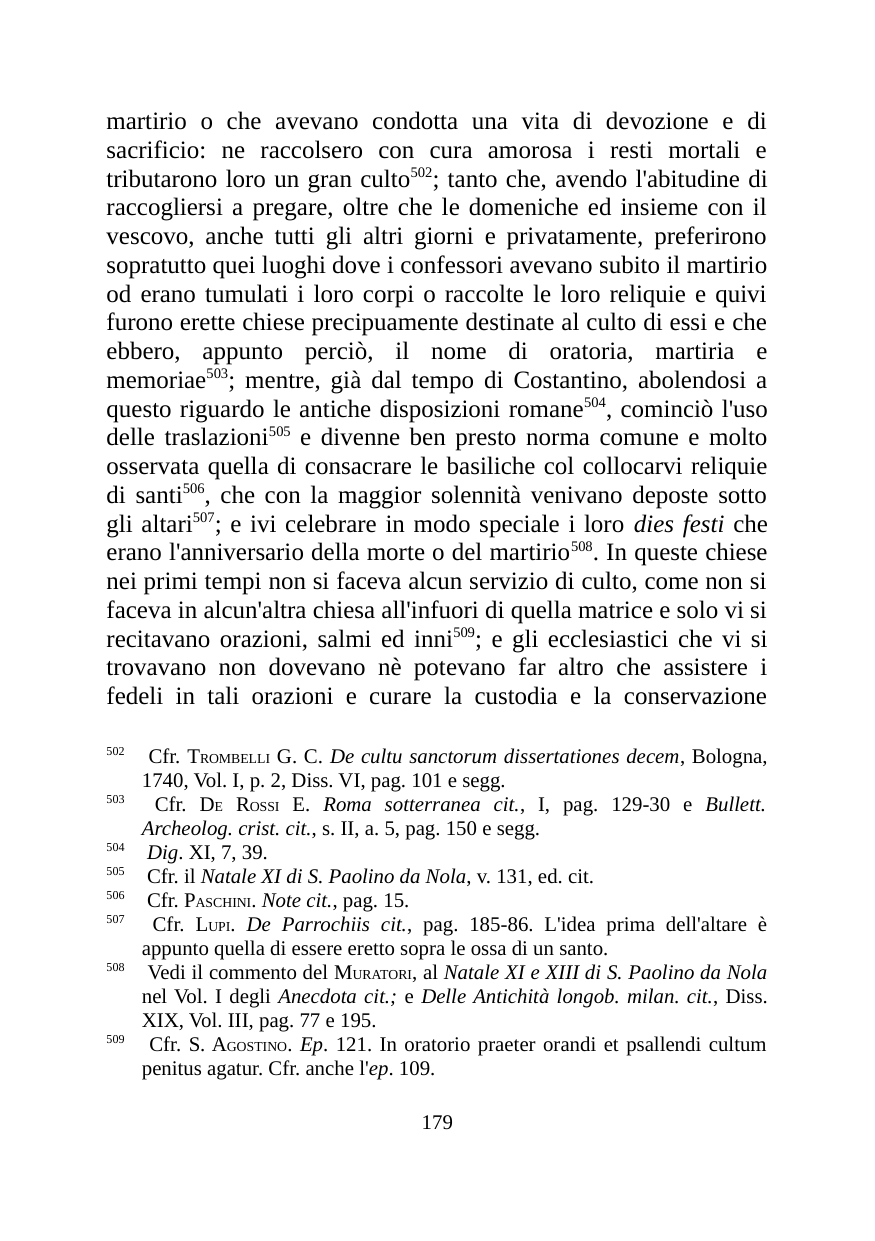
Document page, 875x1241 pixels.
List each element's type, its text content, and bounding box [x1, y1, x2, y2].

text Vedi il commento del Muratori, al Natale XI e XIII di S. Paolino da Nola nel Vol. I degli Anecdota cit.; e Delle Antichità longob. milan. cit., Diss. XIX, Vol. III, pag. 77 e 195. [106, 960, 768, 1032]
text martirio o che avevano condotta una vita di devozione e di sacrificio: ne raccolsero con cura amorosa i resti mortali e tributarono loro un gran culto; tanto che, avendo l'abitudine di raccogliersi a pregare, oltre che le domeniche ed insieme con il vescovo, anche tutti gli altri giorni e privatamente, preferirono sopratutto quei luoghi dove i confessori avevano subito il martirio od erano tumulati i loro corpi o raccolte le loro reliquie e quivi furono erette chiese precipuamente destinate al culto di essi e che ebbero, appunto perciò, il nome di oratoria, martiria e memoriae; mentre, già dal tempo di Costantino, abolendosi a questo riguardo le antiche disposizioni romane, cominciò l'uso delle traslazioni e divenne ben presto norma comune e molto osservata quella di consacrare le basiliche col collocarvi reliquie di santi, che con la maggior solennità venivano deposte sotto gli altari; e ivi celebrare in modo speciale i loro dies festi che erano l'anniversario della morte o del martirio. In queste chiese nei primi tempi non si faceva alcun servizio di culto, come non si faceva in alcun'altra chiesa all'infuori di quella matrice e solo vi si recitavano orazioni, salmi ed inni; e gli ecclesiastici che vi si trovavano non dovevano nè potevano far altro che assistere i fedeli in tali orazioni e curare la custodia e la conservazione [106, 106, 768, 710]
text Cfr. De Rossi E. Roma sotterranea cit., I, pag. 129-30 e Bullett. Archeolog. crist. cit., s. II, a. 5, pag. 150 e segg. [106, 792, 768, 840]
text Cfr. Paschini. Note cit., pag. 15. [106, 888, 768, 912]
text Cfr. il Natale XI di S. Paolino da Nola, v. 131, ed. cit. [106, 864, 768, 888]
text Cfr. S. Agostino. Ep. 121. In oratorio praeter orandi et psallendi cultum penitus agatur. Cfr. anche l'ep. 109. [106, 1032, 768, 1080]
text Dig. XI, 7, 39. [106, 840, 768, 864]
text Cfr. Lupi. De Parrochiis cit., pag. 185-86. L'idea prima dell'altare è appunto quella di essere eretto sopra le ossa di un santo. [106, 912, 768, 960]
text Cfr. Trombelli G. C. De cultu sanctorum dissertationes decem, Bologna, 1740, Vol. I, p. 2, Diss. VI, pag. 101 e segg. [106, 743, 768, 792]
